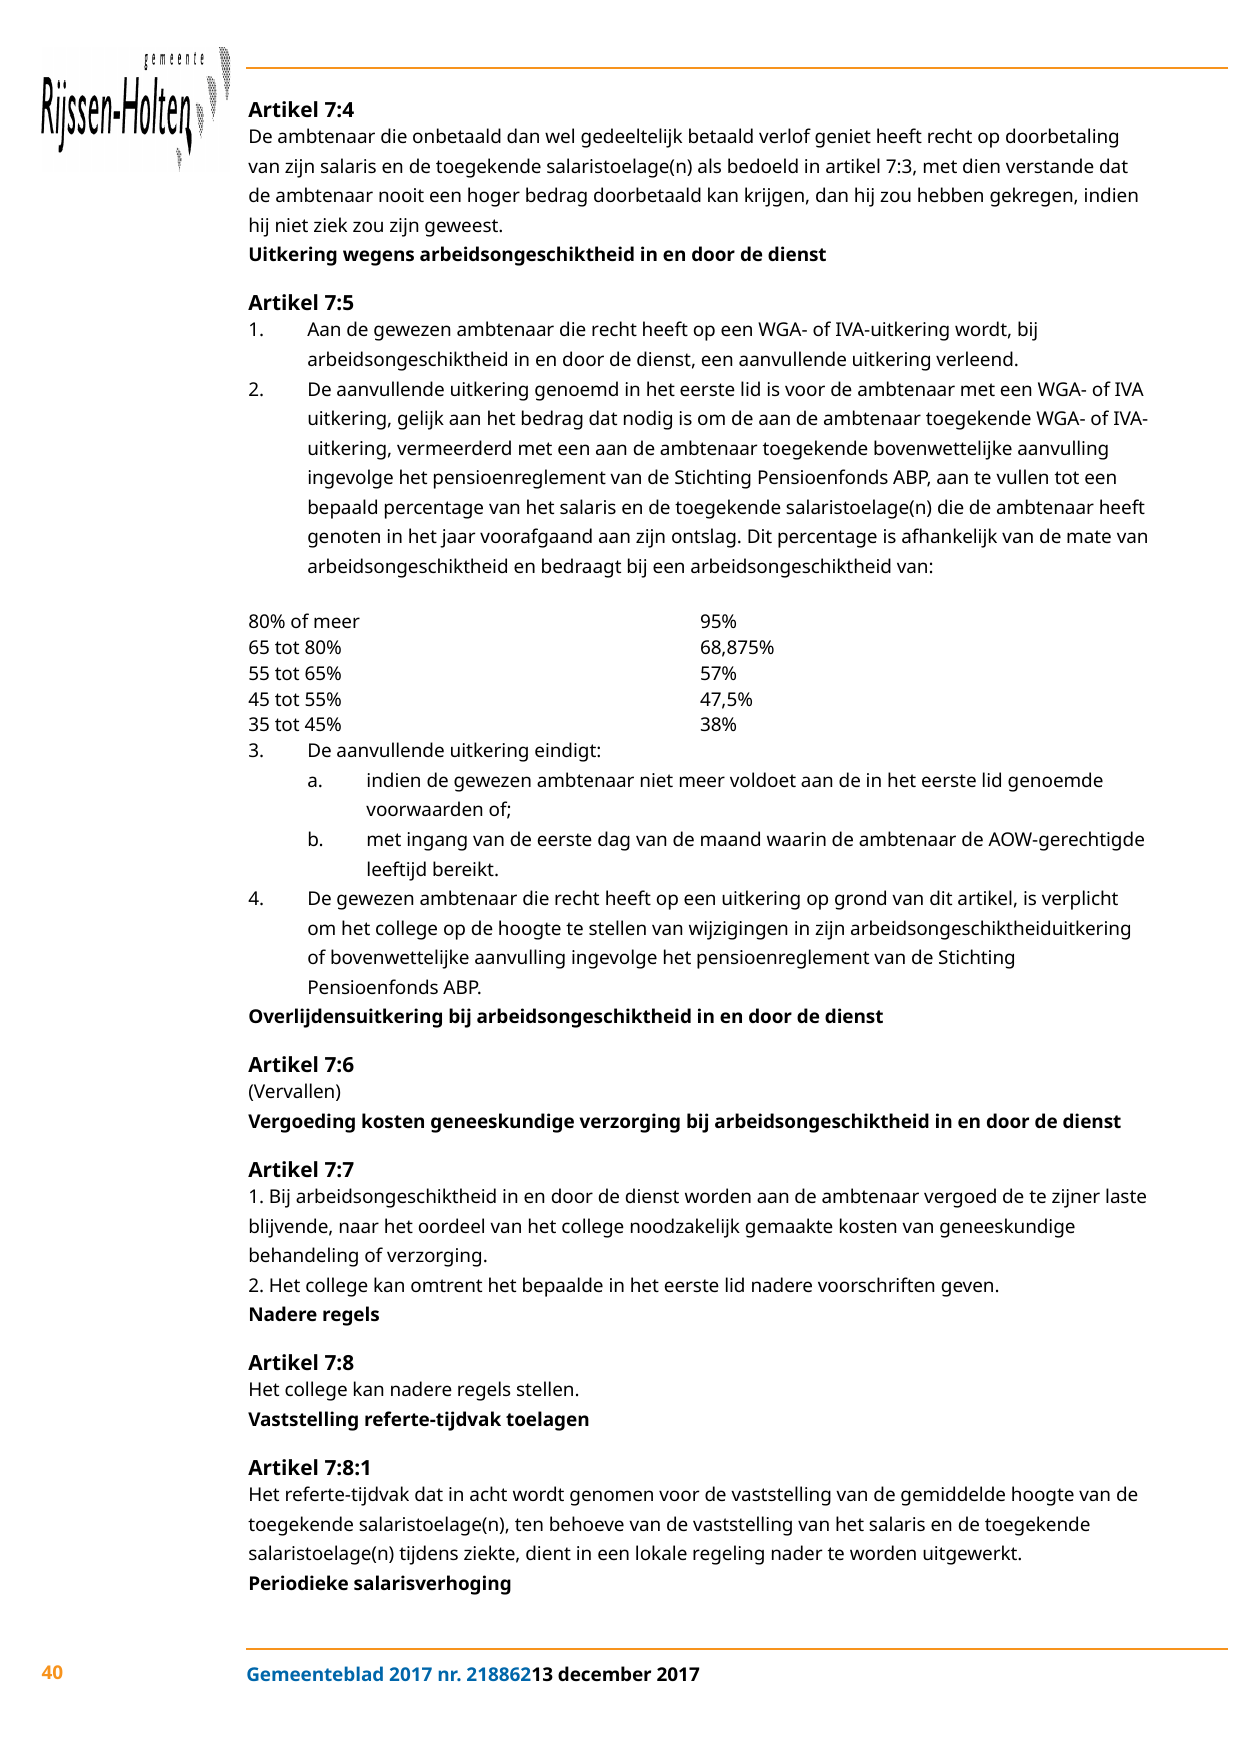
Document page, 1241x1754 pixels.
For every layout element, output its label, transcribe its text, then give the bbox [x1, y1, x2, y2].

text 1. Bij arbeidsongeschiktheid in en door de dienst worden aan de ambtenaar vergoed de te zijner laste blijvende, naar het oordeel van het college noodzakelijk gemaakte kosten van geneeskundige behandeling of verzorging. [248, 1183, 1152, 1268]
text 2. Het college kan omtrent het bepaalde in het eerste lid nadere voorschriften geven. [248, 1272, 1152, 1298]
list Aan de gewezen ambtenaar die recht heeft op een WGA- of IVA-uitkering wordt, bij arbeidsongeschiktheid in en door de dienst, een aanvullende uitkering verleend. [248, 317, 1152, 372]
list indien de gewezen ambtenaar niet meer voldoet aan de in het eerste lid genoemde voorwaarden of; [307, 767, 1152, 822]
table_header 95% [700, 609, 1152, 634]
text Uitkering wegens arbeidsongeschiktheid in en door de dienst [248, 242, 1152, 267]
table_cell 45 tot 55% [248, 686, 700, 712]
text Artikel 7:8:1 [248, 1453, 1152, 1481]
picture [41, 47, 231, 172]
text Het college kan nadere regels stellen. [248, 1377, 1152, 1402]
text Artikel 7:5 [248, 288, 1152, 317]
table_cell 55 tot 65% [248, 660, 700, 686]
text Artikel 7:4 [248, 95, 1152, 123]
text Nadere regels [248, 1302, 1152, 1327]
table_cell 38% [700, 712, 1152, 737]
text Artikel 7:6 [248, 1050, 1152, 1079]
list De aanvullende uitkering genoemd in het eerste lid is voor de ambtenaar met een WGA- of IVA uitkering, gelijk aan het bedrag dat nodig is om de aan de ambtenaar toegekende WGA- of IVA-uitkering, vermeerderd met een aan de ambtenaar toegekende bovenwettelijke aanvulling ingevolge het pensioenreglement van de Stichting Pensioenfonds ABP, aan te vullen tot een bepaald percentage van het salaris en de toegekende salaristoelage(n) die de ambtenaar heeft genoten in het jaar voorafgaand aan zijn ontslag. Dit percentage is afhankelijk van de mate van arbeidsongeschiktheid en bedraagt bij een arbeidsongeschiktheid van: [248, 376, 1152, 579]
table_cell 57% [700, 660, 1152, 686]
text Het referte-tijdvak dat in acht wordt genomen voor de vaststelling van de gemiddelde hoogte van de toegekende salaristoelage(n), ten behoeve van de vaststelling van het salaris en de toegekende salaristoelage(n) tijdens ziekte, dient in een lokale regeling nader te worden uitgewerkt. [248, 1481, 1152, 1566]
text De ambtenaar die onbetaald dan wel gedeeltelijk betaald verlof geniet heeft recht op doorbetaling van zijn salaris en de toegekende salaristoelage(n) als bedoeld in artikel 7:3, met dien verstande dat de ambtenaar nooit een hoger bedrag doorbetaald kan krijgen, dan hij zou hebben gekregen, indien hij niet ziek zou zijn geweest. [248, 123, 1152, 238]
table_cell 65 tot 80% [248, 634, 700, 660]
text Artikel 7:7 [248, 1155, 1152, 1183]
list De gewezen ambtenaar die recht heeft op een uitkering op grond van dit artikel, is verplicht om het college op de hoogte te stellen van wijzigingen in zijn arbeidsongeschiktheiduitkering of bovenwettelijke aanvulling ingevolge het pensioenreglement van de Stichting Pensioenfonds ABP. [248, 885, 1152, 1000]
table_cell 68,875% [700, 634, 1152, 660]
list De aanvullende uitkering eindigt: [248, 737, 1152, 763]
text Vaststelling referte-tijdvak toelagen [248, 1406, 1152, 1432]
list met ingang van de eerste dag van de maand waarin de ambtenaar de AOW-gerechtigde leeftijd bereikt. [307, 826, 1152, 881]
text Overlijdensuitkering bij arbeidsongeschiktheid in en door de dienst [248, 1004, 1152, 1029]
table_cell 47,5% [700, 686, 1152, 712]
text Artikel 7:8 [248, 1348, 1152, 1377]
text Vergoeding kosten geneeskundige verzorging bij arbeidsongeschiktheid in en door de dienst [248, 1108, 1152, 1134]
table_cell 35 tot 45% [248, 712, 700, 737]
table_header 80% of meer [248, 609, 700, 634]
text (Vervallen) [248, 1079, 1152, 1104]
text Periodieke salarisverhoging [248, 1570, 1152, 1596]
